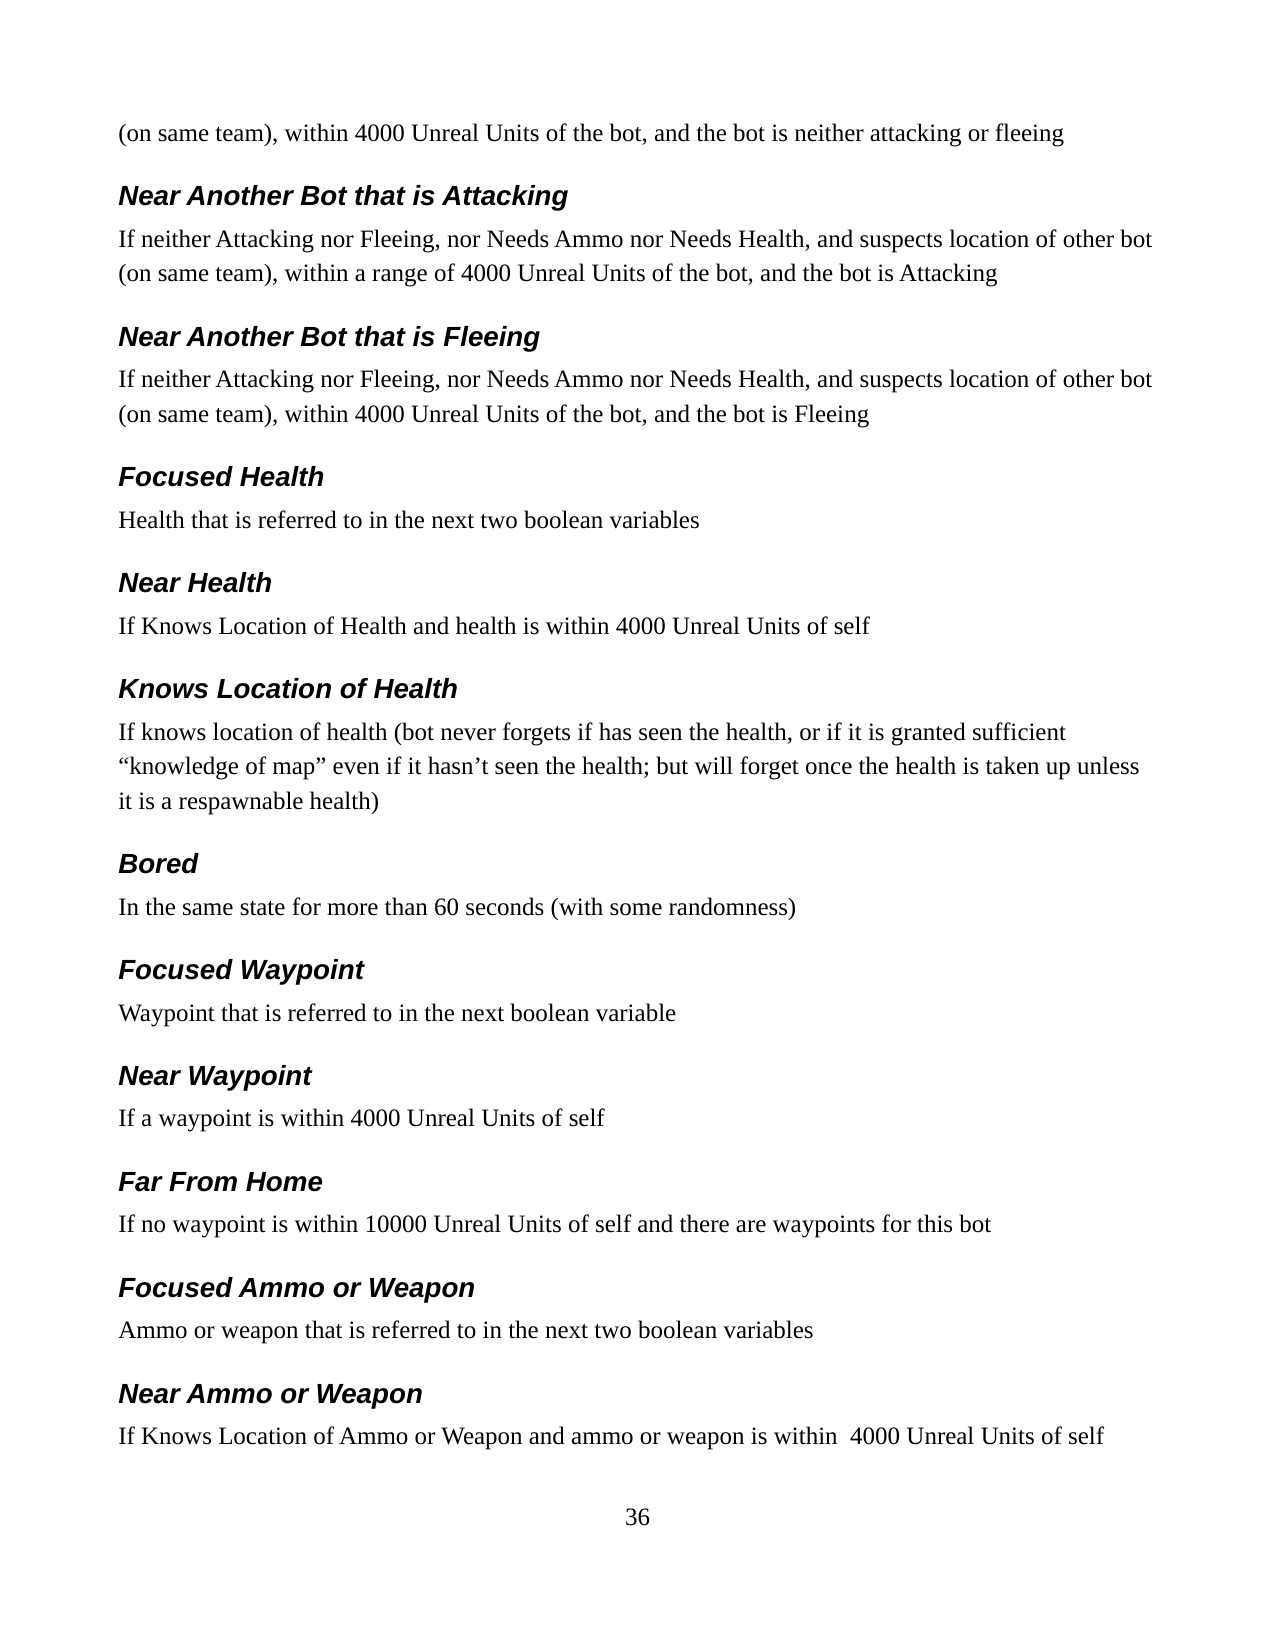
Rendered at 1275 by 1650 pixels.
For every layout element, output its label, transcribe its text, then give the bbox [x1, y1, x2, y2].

text If Knows Location of Ammo or Weapon and ammo or weapon is within 4000 Unreal Units of self [118, 1421, 1157, 1450]
subtitle Far From Home [118, 1165, 1157, 1197]
subtitle Focused Waypoint [118, 953, 1157, 985]
text If Knows Location of Health and health is within 4000 Unreal Units of self [118, 611, 1157, 639]
subtitle Focused Health [118, 461, 1157, 492]
subtitle Near Another Bot that is Fleeing [118, 320, 1157, 352]
subtitle Bored [118, 847, 1157, 879]
text If a waypoint is within 4000 Unreal Units of self [118, 1103, 1157, 1132]
subtitle Near Waypoint [118, 1059, 1157, 1091]
text Health that is referred to in the next two boolean variables [118, 505, 1157, 534]
subtitle Near Health [118, 566, 1157, 598]
subtitle Near Ammo or Weapon [118, 1377, 1157, 1409]
text Ammo or weapon that is referred to in the next two boolean variables [118, 1315, 1157, 1344]
text Waypoint that is referred to in the next boolean variable [118, 998, 1157, 1026]
text In the same state for more than 60 seconds (with some randomness) [118, 892, 1157, 920]
subtitle Focused Ammo or Weapon [118, 1271, 1157, 1303]
text If no waypoint is within 10000 Unreal Units of self and there are waypoints for this bot [118, 1209, 1157, 1238]
text If neither Attacking nor Fleeing, nor Needs Ammo nor Needs Health, and suspects location of other bot (on same team), within 4000 Unreal Units of the bot, and the bot is Fleeing [118, 364, 1157, 428]
text If knows location of health (bot never forgets if has seen the health, or if it is granted sufficient “knowledge of map” even if it hasn’t seen the health; but will forget once the health is taken up unless it is a respawnable health) [118, 717, 1157, 814]
text (on same team), within 4000 Unreal Units of the bot, and the bot is neither attacking or fleeing [118, 118, 1157, 147]
subtitle Near Another Bot that is Attacking [118, 180, 1157, 212]
subtitle Knows Location of Health [118, 672, 1157, 704]
text If neither Attacking nor Fleeing, nor Needs Ammo nor Needs Health, and suspects location of other bot (on same team), within a range of 4000 Unreal Units of the bot, and the bot is Attacking [118, 224, 1157, 287]
